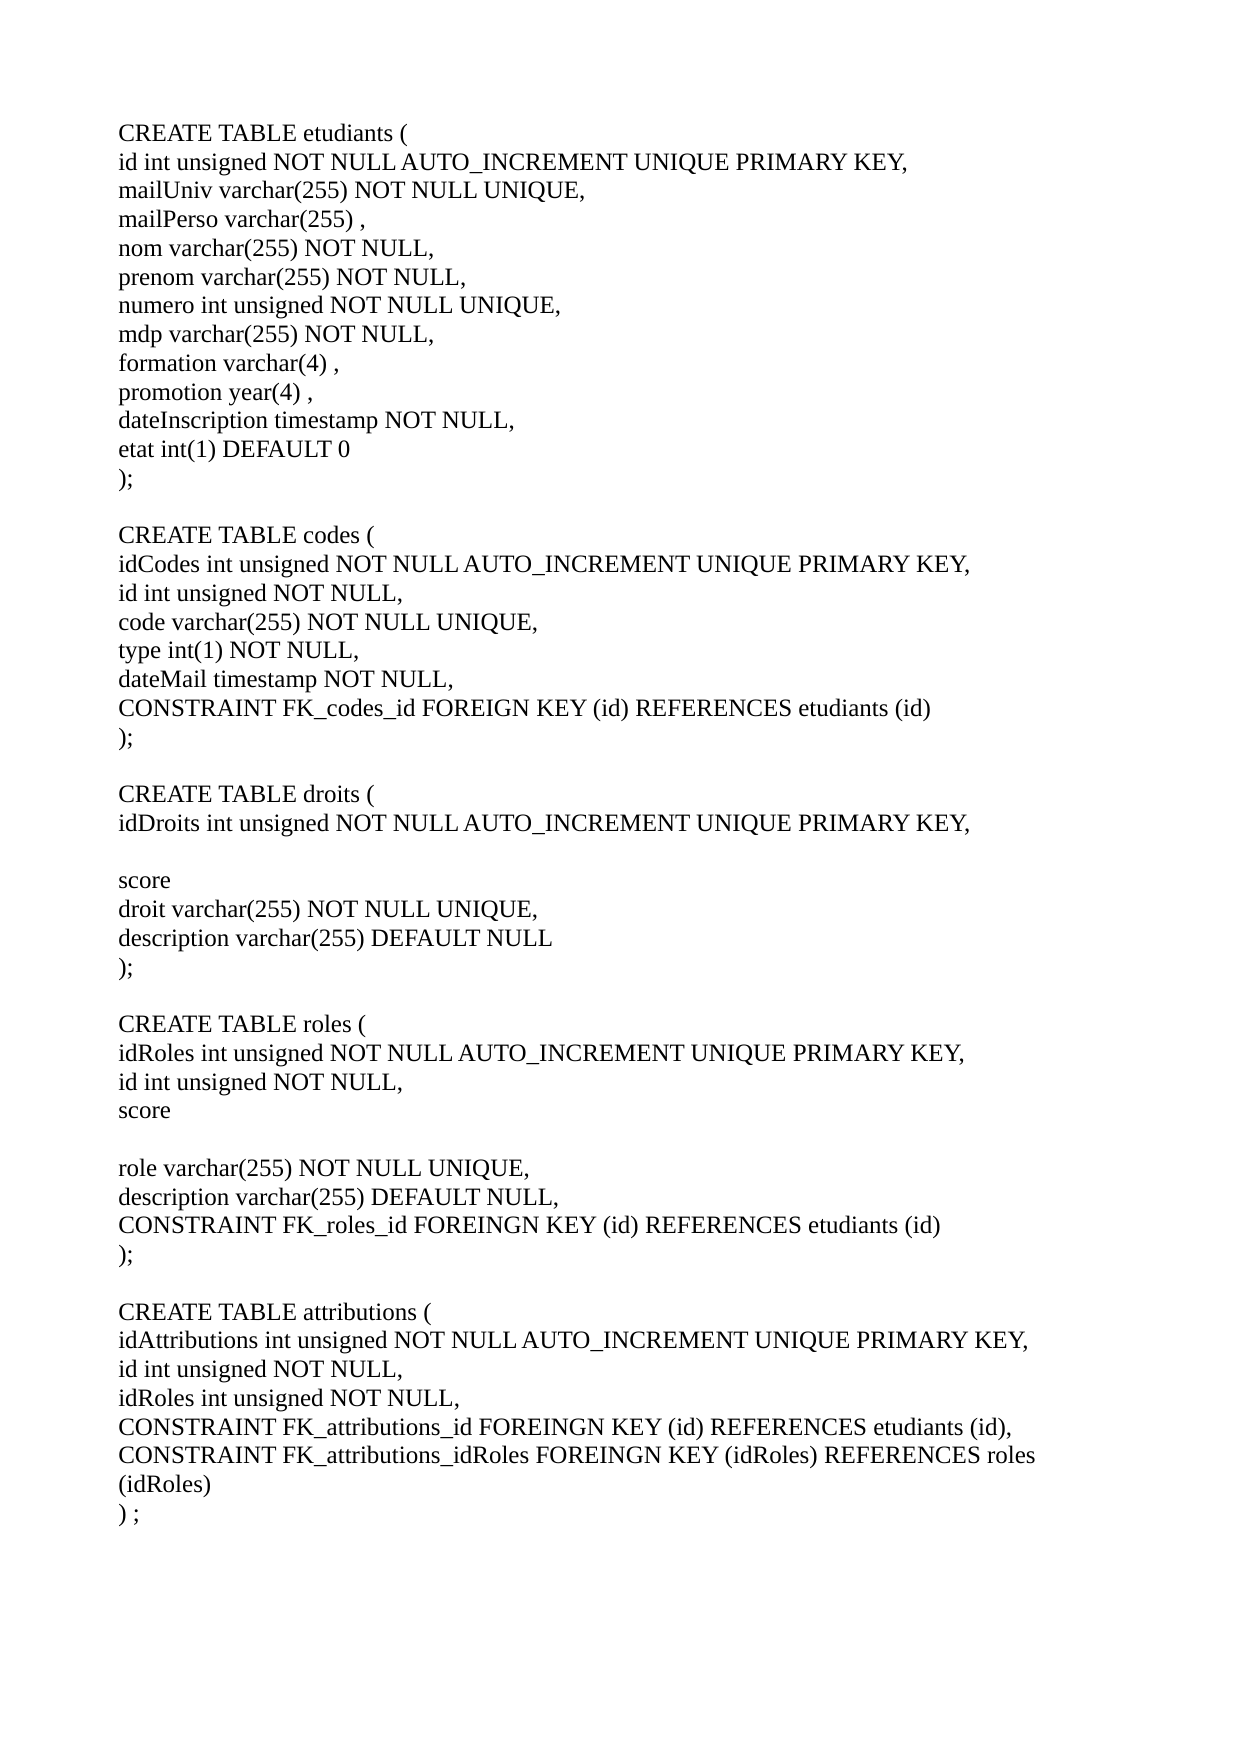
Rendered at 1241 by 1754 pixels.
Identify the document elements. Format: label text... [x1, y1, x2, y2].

text ); [118, 463, 1122, 492]
text numero int unsigned NOT NULL UNIQUE, [118, 291, 1122, 319]
text description varchar(255) DEFAULT NULL [118, 923, 1122, 952]
text formation varchar(4) , [118, 348, 1122, 377]
text ); [118, 952, 1122, 981]
text droit varchar(255) NOT NULL UNIQUE, [118, 894, 1122, 923]
text dateInscription timestamp NOT NULL, [118, 406, 1122, 434]
text code varchar(255) NOT NULL UNIQUE, [118, 607, 1122, 636]
text ); [118, 1239, 1122, 1268]
text role varchar(255) NOT NULL UNIQUE, [118, 1153, 1122, 1182]
text etat int(1) DEFAULT 0 [118, 434, 1122, 463]
text ); [118, 722, 1122, 751]
text idRoles int unsigned NOT NULL AUTO_INCREMENT UNIQUE PRIMARY KEY, [118, 1038, 1122, 1067]
text id int unsigned NOT NULL, [118, 1067, 1122, 1096]
text idAttributions int unsigned NOT NULL AUTO_INCREMENT UNIQUE PRIMARY KEY, [118, 1326, 1122, 1354]
text CONSTRAINT FK_roles_id FOREINGN KEY (id) REFERENCES etudiants (id) [118, 1211, 1122, 1239]
text idDroits int unsigned NOT NULL AUTO_INCREMENT UNIQUE PRIMARY KEY, [118, 808, 1122, 837]
text promotion year(4) , [118, 377, 1122, 406]
text CREATE TABLE codes ( [118, 521, 1122, 549]
text ) ; [118, 1498, 1122, 1527]
text id int unsigned NOT NULL, [118, 1354, 1122, 1383]
text CREATE TABLE droits ( [118, 779, 1122, 808]
text nom varchar(255) NOT NULL, [118, 233, 1122, 262]
text dateMail timestamp NOT NULL, [118, 664, 1122, 693]
text CREATE TABLE attributions ( [118, 1297, 1122, 1326]
text score [118, 1096, 1122, 1124]
text CREATE TABLE etudiants ( [118, 118, 1122, 147]
text CONSTRAINT FK_attributions_idRoles FOREINGN KEY (idRoles) REFERENCES roles (idRoles) [118, 1441, 1122, 1498]
text mdp varchar(255) NOT NULL, [118, 319, 1122, 348]
text idRoles int unsigned NOT NULL, [118, 1383, 1122, 1412]
text type int(1) NOT NULL, [118, 636, 1122, 664]
text mailPerso varchar(255) , [118, 204, 1122, 233]
text score [118, 866, 1122, 894]
text id int unsigned NOT NULL AUTO_INCREMENT UNIQUE PRIMARY KEY, [118, 147, 1122, 176]
text CREATE TABLE roles ( [118, 1009, 1122, 1038]
text CONSTRAINT FK_codes_id FOREIGN KEY (id) REFERENCES etudiants (id) [118, 693, 1122, 722]
text mailUniv varchar(255) NOT NULL UNIQUE, [118, 176, 1122, 204]
text CONSTRAINT FK_attributions_id FOREINGN KEY (id) REFERENCES etudiants (id), [118, 1412, 1122, 1441]
text prenom varchar(255) NOT NULL, [118, 262, 1122, 291]
text idCodes int unsigned NOT NULL AUTO_INCREMENT UNIQUE PRIMARY KEY, [118, 549, 1122, 578]
text id int unsigned NOT NULL, [118, 578, 1122, 607]
text description varchar(255) DEFAULT NULL, [118, 1182, 1122, 1211]
